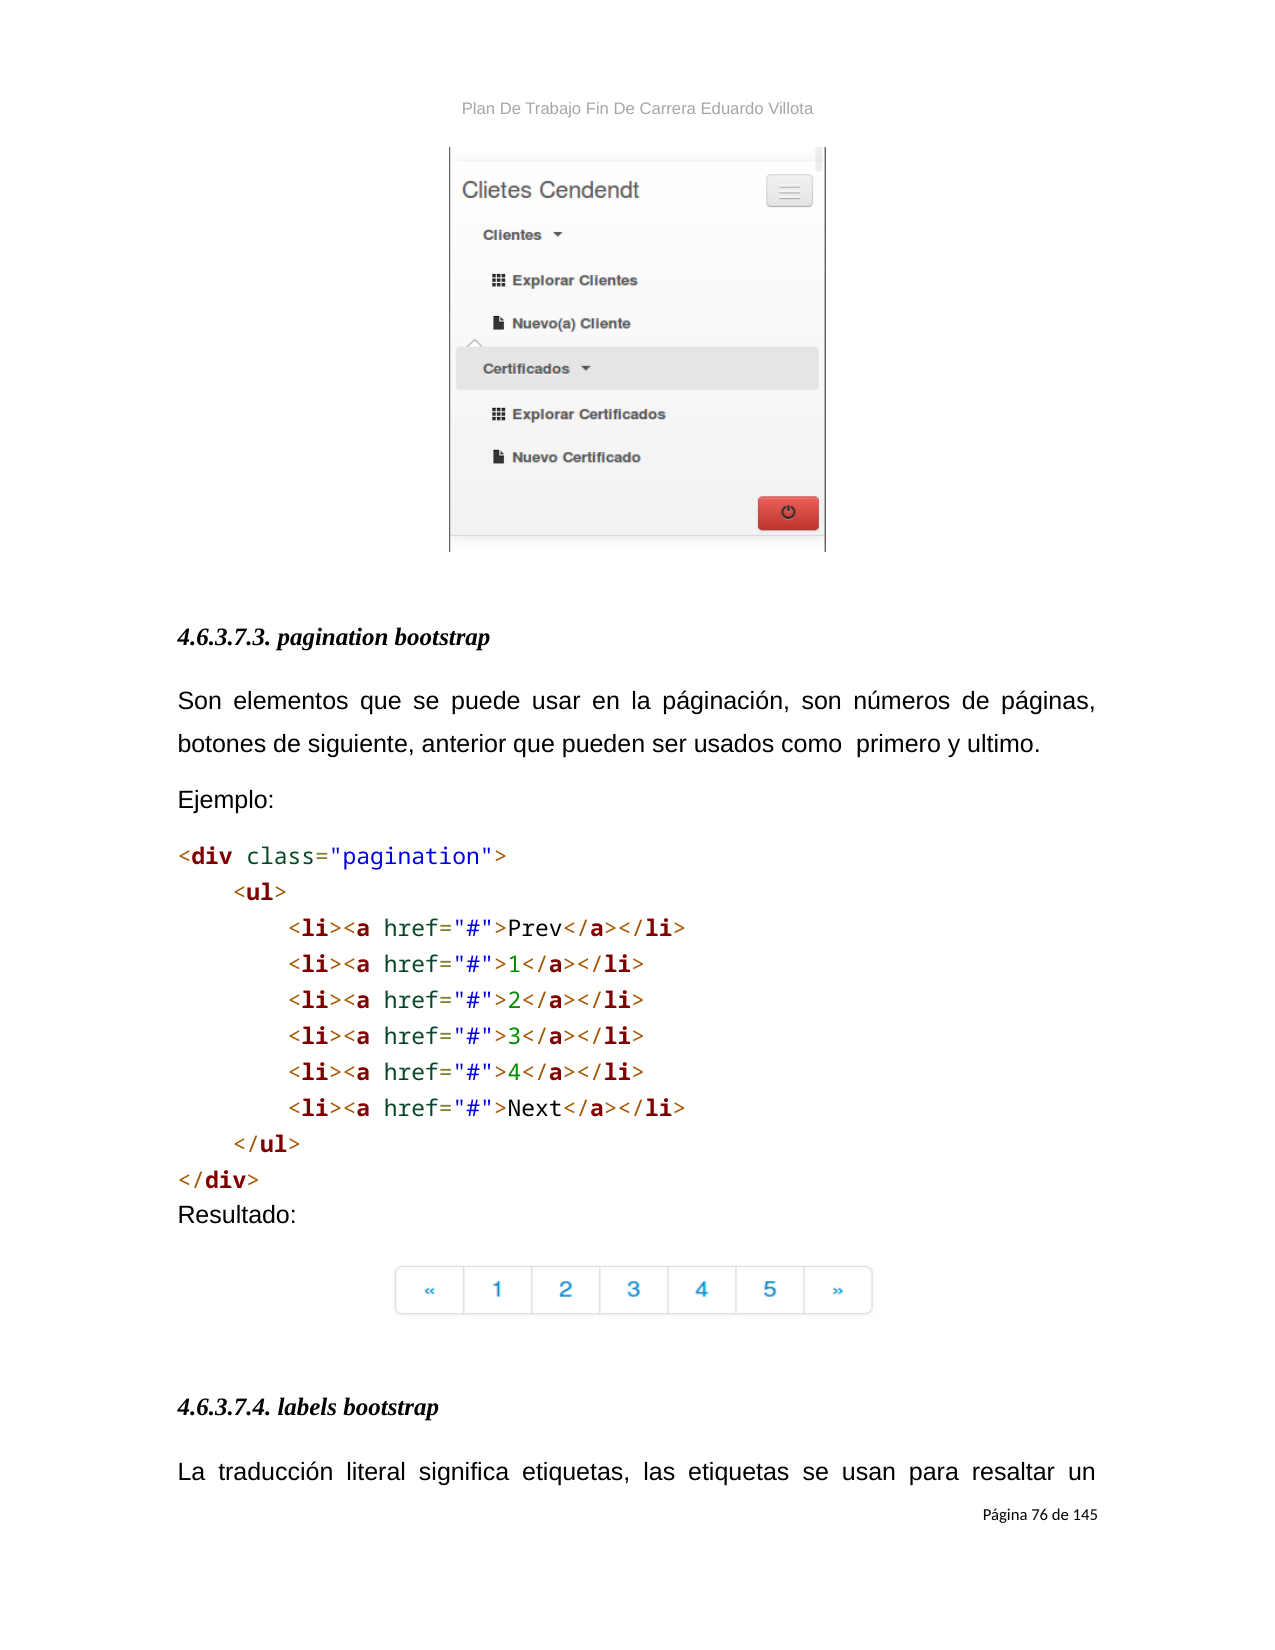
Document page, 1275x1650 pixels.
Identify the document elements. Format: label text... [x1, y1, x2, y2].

text </div> [177, 1164, 1098, 1195]
text </ul> [177, 1128, 1098, 1159]
text 4.6.3.7.4. LABELS BOOTSTRAP [177, 1392, 1098, 1421]
picture [384, 1255, 891, 1323]
text <div class="pagination"> [177, 840, 1098, 871]
text 4.6.3.7.3. PAGINATION BOOTSTRAP [177, 622, 1098, 651]
text La traducción literal significa etiquetas, las etiquetas se usan para resaltar un [177, 1456, 1098, 1485]
text <li><a href="#">3</a></li> [177, 1020, 1098, 1051]
text <li><a href="#">2</a></li> [177, 984, 1098, 1015]
text Son elementos que se puede usar en la páginación, son números de páginas, botones de siguiente, anterior que pueden ser usados como primero y ultimo. [177, 686, 1098, 758]
text <li><a href="#">4</a></li> [177, 1056, 1098, 1087]
text <ul> [177, 876, 1098, 907]
text Ejemplo: [177, 784, 1098, 813]
text <li><a href="#">Next</a></li> [177, 1092, 1098, 1123]
text Resultado: [177, 1199, 1098, 1228]
text <li><a href="#">Prev</a></li> [177, 912, 1098, 943]
text <li><a href="#">1</a></li> [177, 948, 1098, 979]
picture [449, 147, 826, 552]
